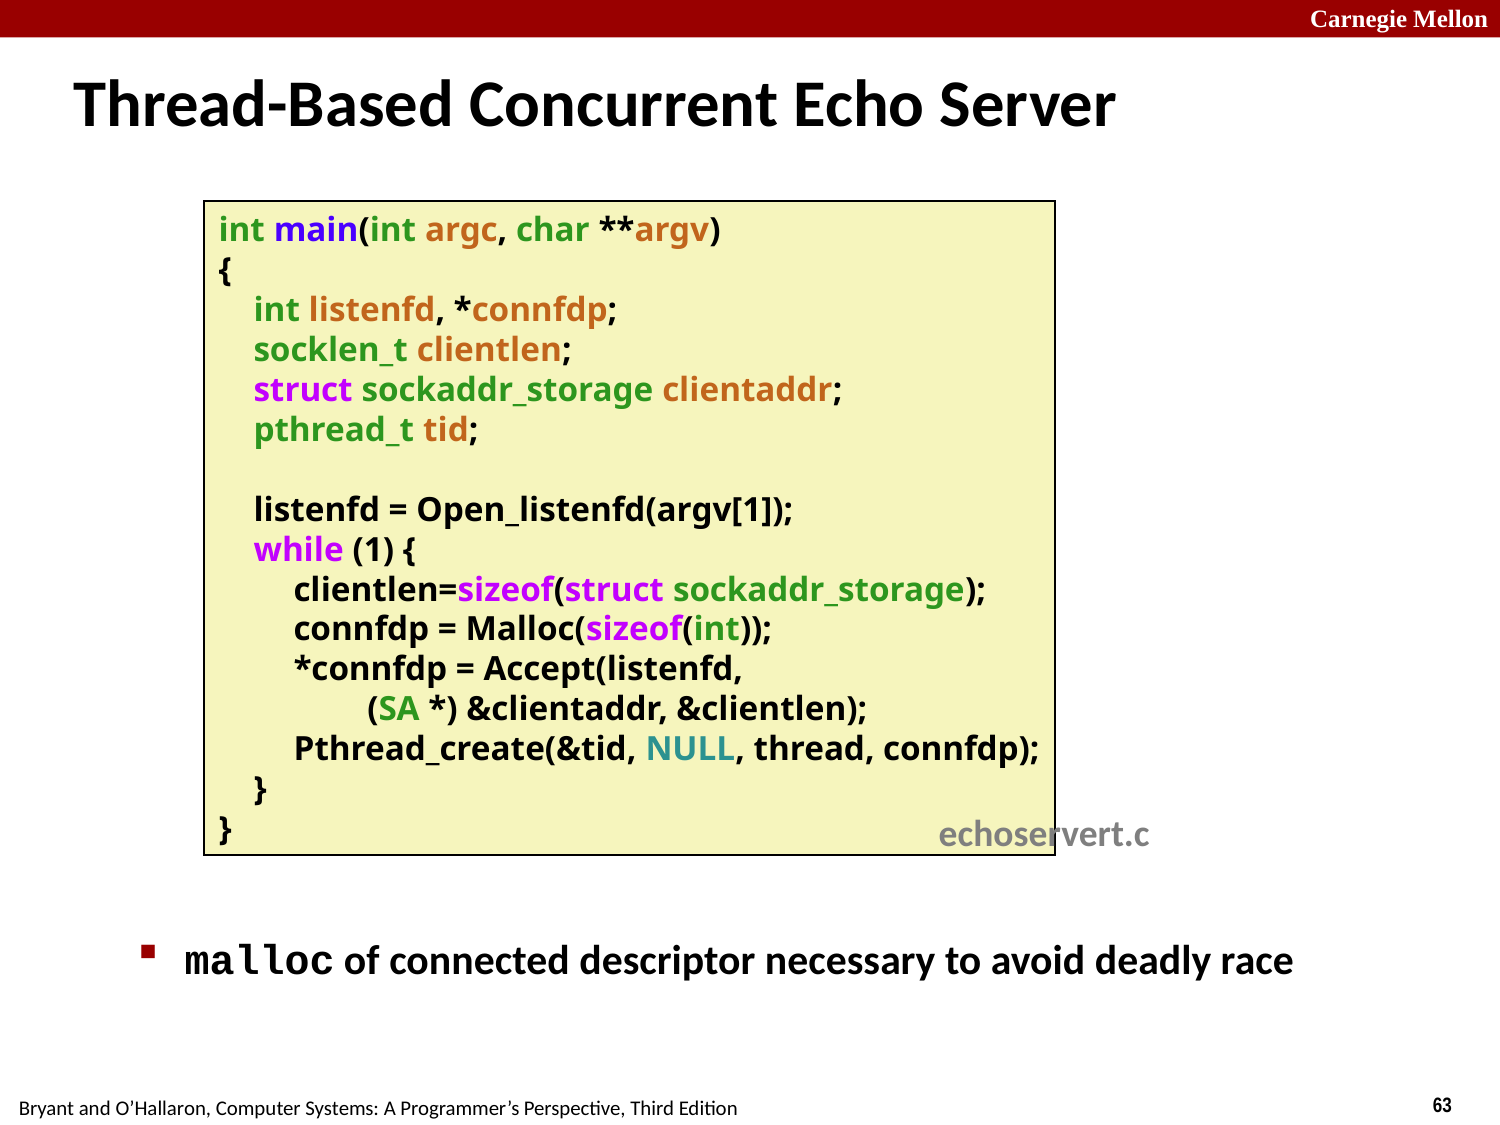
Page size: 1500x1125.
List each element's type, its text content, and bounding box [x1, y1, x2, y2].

title Thread-Based Concurrent Echo Server [58, 37, 1304, 163]
text_box echoservert.c [924, 801, 1165, 862]
text_box malloc of connected descriptor necessary to avoid deadly race [47, 924, 1450, 1070]
text_box int main(int argc, char **argv) { int listenfd, *connfdp; socklen_t clientlen; struct sockaddr_storage clientaddr; pthread_t tid; listenfd = Open_listenfd(argv[1]); while (1) { clientlen=sizeof(struct sockaddr_storage); connfdp = Malloc(sizeof(int)); *connfdp = Accept(listenfd, (SA *) &clientaddr, &clientlen); Pthread_create(&tid, NULL, thread, connfdp); } } [203, 201, 1055, 855]
